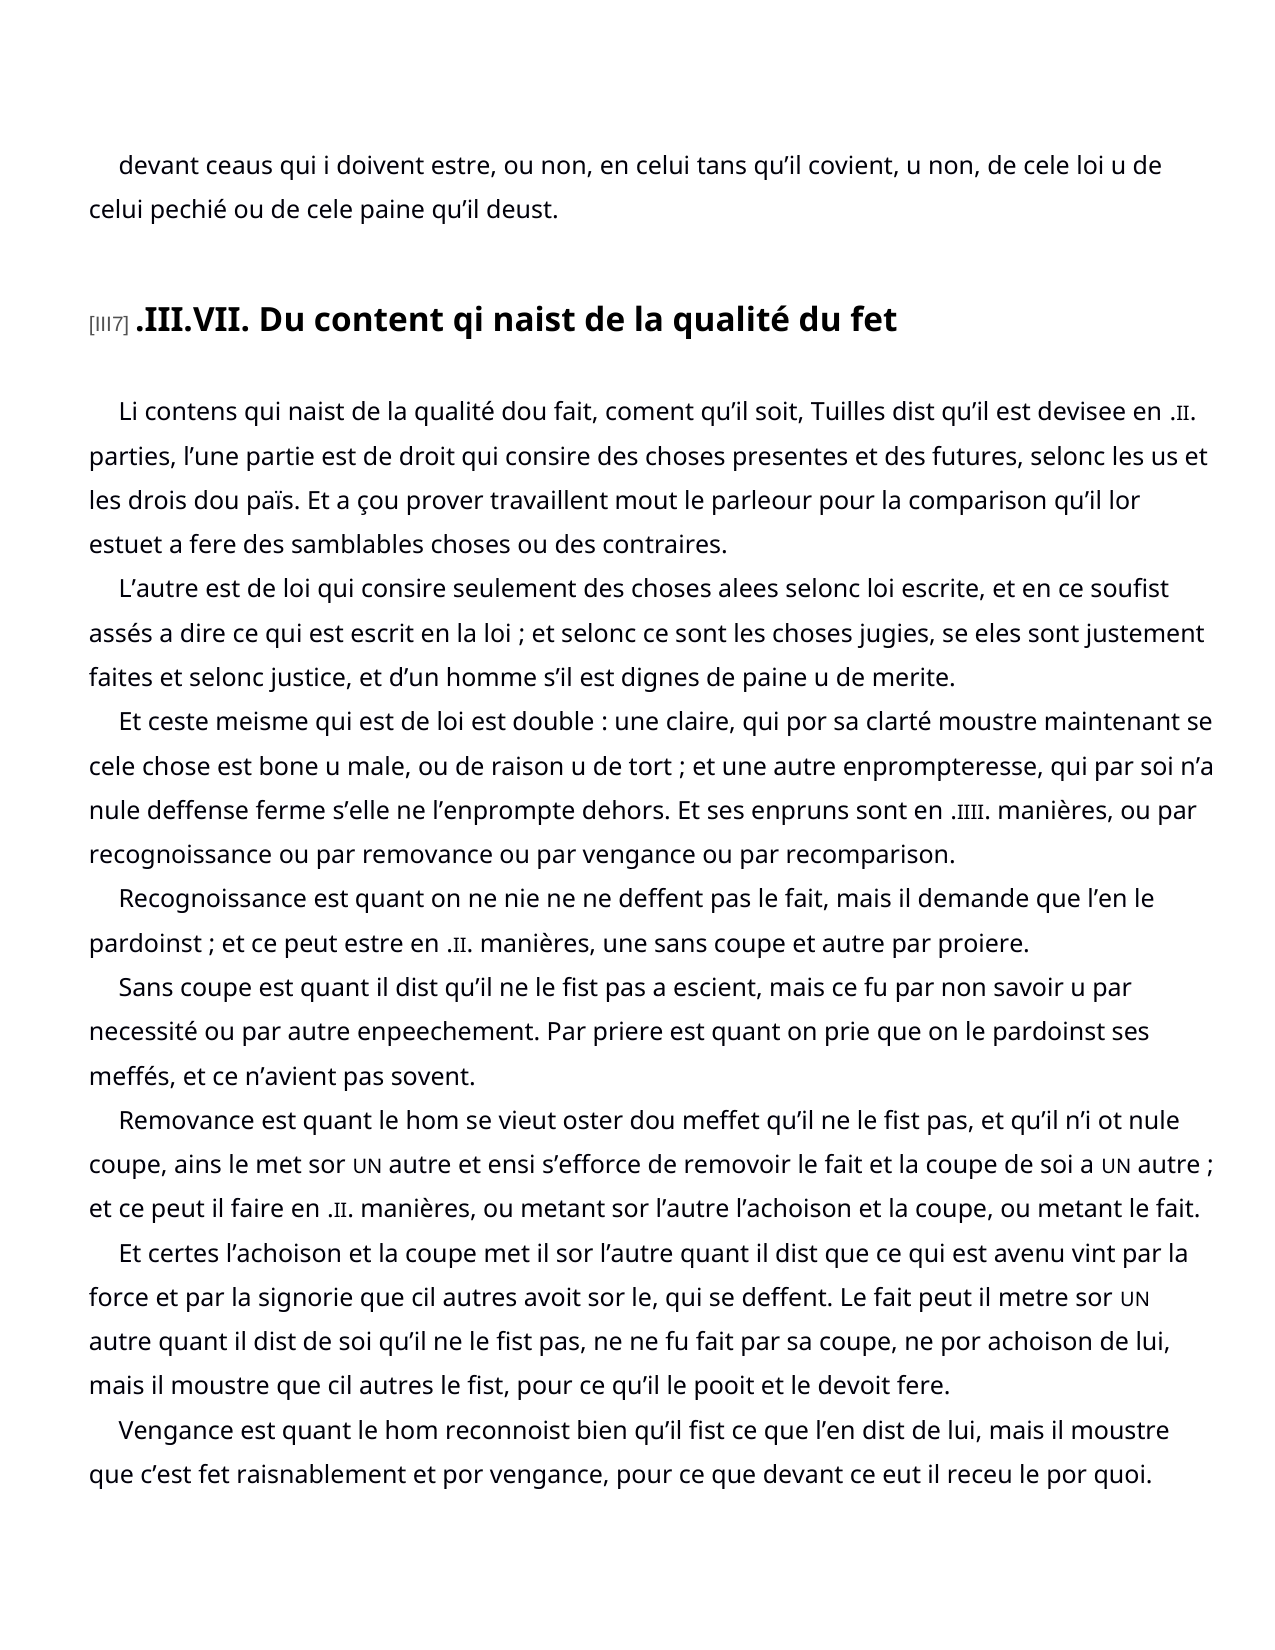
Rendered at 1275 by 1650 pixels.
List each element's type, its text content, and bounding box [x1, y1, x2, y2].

text Et certes l’achoison et la coupe met il sor l’autre quant il dist que ce qui est avenu vint par la force et par la signorie que cil autres avoit sor le, qui se deffent. Le fait peut il metre sor un autre quant il dist de soi qu’il ne le fist pas, ne ne fu fait par sa coupe, ne por achoison de lui, mais il moustre que cil autres le fist, pour ce qu’il le pooit et le devoit fere. [89, 1235, 1216, 1402]
subtitle [III7] .III.VII. Du content qi naist de la qualité du fet [89, 295, 1216, 341]
text Li contens qui naist de la qualité dou fait, coment qu’il soit, Tuilles dist qu’il est devisee en .ii. parties, l’une partie est de droit qui consire des choses presentes et des futures, selonc les us et les drois dou païs. Et a çou prover travaillent mout le parleour pour la comparison qu’il lor estuet a fere des samblables choses ou des contraires. [89, 394, 1216, 561]
text Vengance est quant le hom reconnoist bien qu’il fist ce que l’en dist de lui, mais il moustre que c’est fet raisnablement et por vengance, pour ce que devant ce eut il receu le por quoi. [89, 1412, 1216, 1491]
text Recognoissance est quant on ne nie ne ne deffent pas le fait, mais il demande que l’en le pardoinst ; et ce peut estre en .ii. manières, une sans coupe et autre par proiere. [89, 881, 1216, 959]
text L’autre est de loi qui consire seulement des choses alees selonc loi escrite, et en ce soufist assés a dire ce qui est escrit en la loi ; et selonc ce sont les choses jugies, se eles sont justement faites et selonc justice, et d’un homme s’il est dignes de paine u de merite. [89, 571, 1216, 694]
text Et ceste meisme qui est de loi est double : une claire, qui por sa clarté moustre maintenant se cele chose est bone u male, ou de raison u de tort ; et une autre enprompteresse, qui par soi n’a nule deffense ferme s’elle ne l’enprompte dehors. Et ses enpruns sont en .iiii. manières, ou par recognoissance ou par removance ou par vengance ou par recomparison. [89, 704, 1216, 871]
text Removance est quant le hom se vieut oster dou meffet qu’il ne le fist pas, et qu’il n’i ot nule coupe, ains le met sor un autre et ensi s’efforce de removoir le fait et la coupe de soi a un autre ; et ce peut il faire en .ii. manières, ou metant sor l’autre l’achoison et la coupe, ou metant le fait. [89, 1102, 1216, 1225]
text devant ceaus qui i doivent estre, ou non, en celui tans qu’il covient, u non, de cele loi u de celui pechié ou de cele paine qu’il deust. [89, 148, 1216, 226]
text Sans coupe est quant il dist qu’il ne le fist pas a escient, mais ce fu par non savoir u par necessité ou par autre enpeechement. Par priere est quant on prie que on le pardoinst ses meffés, et ce n’avient pas sovent. [89, 969, 1216, 1092]
